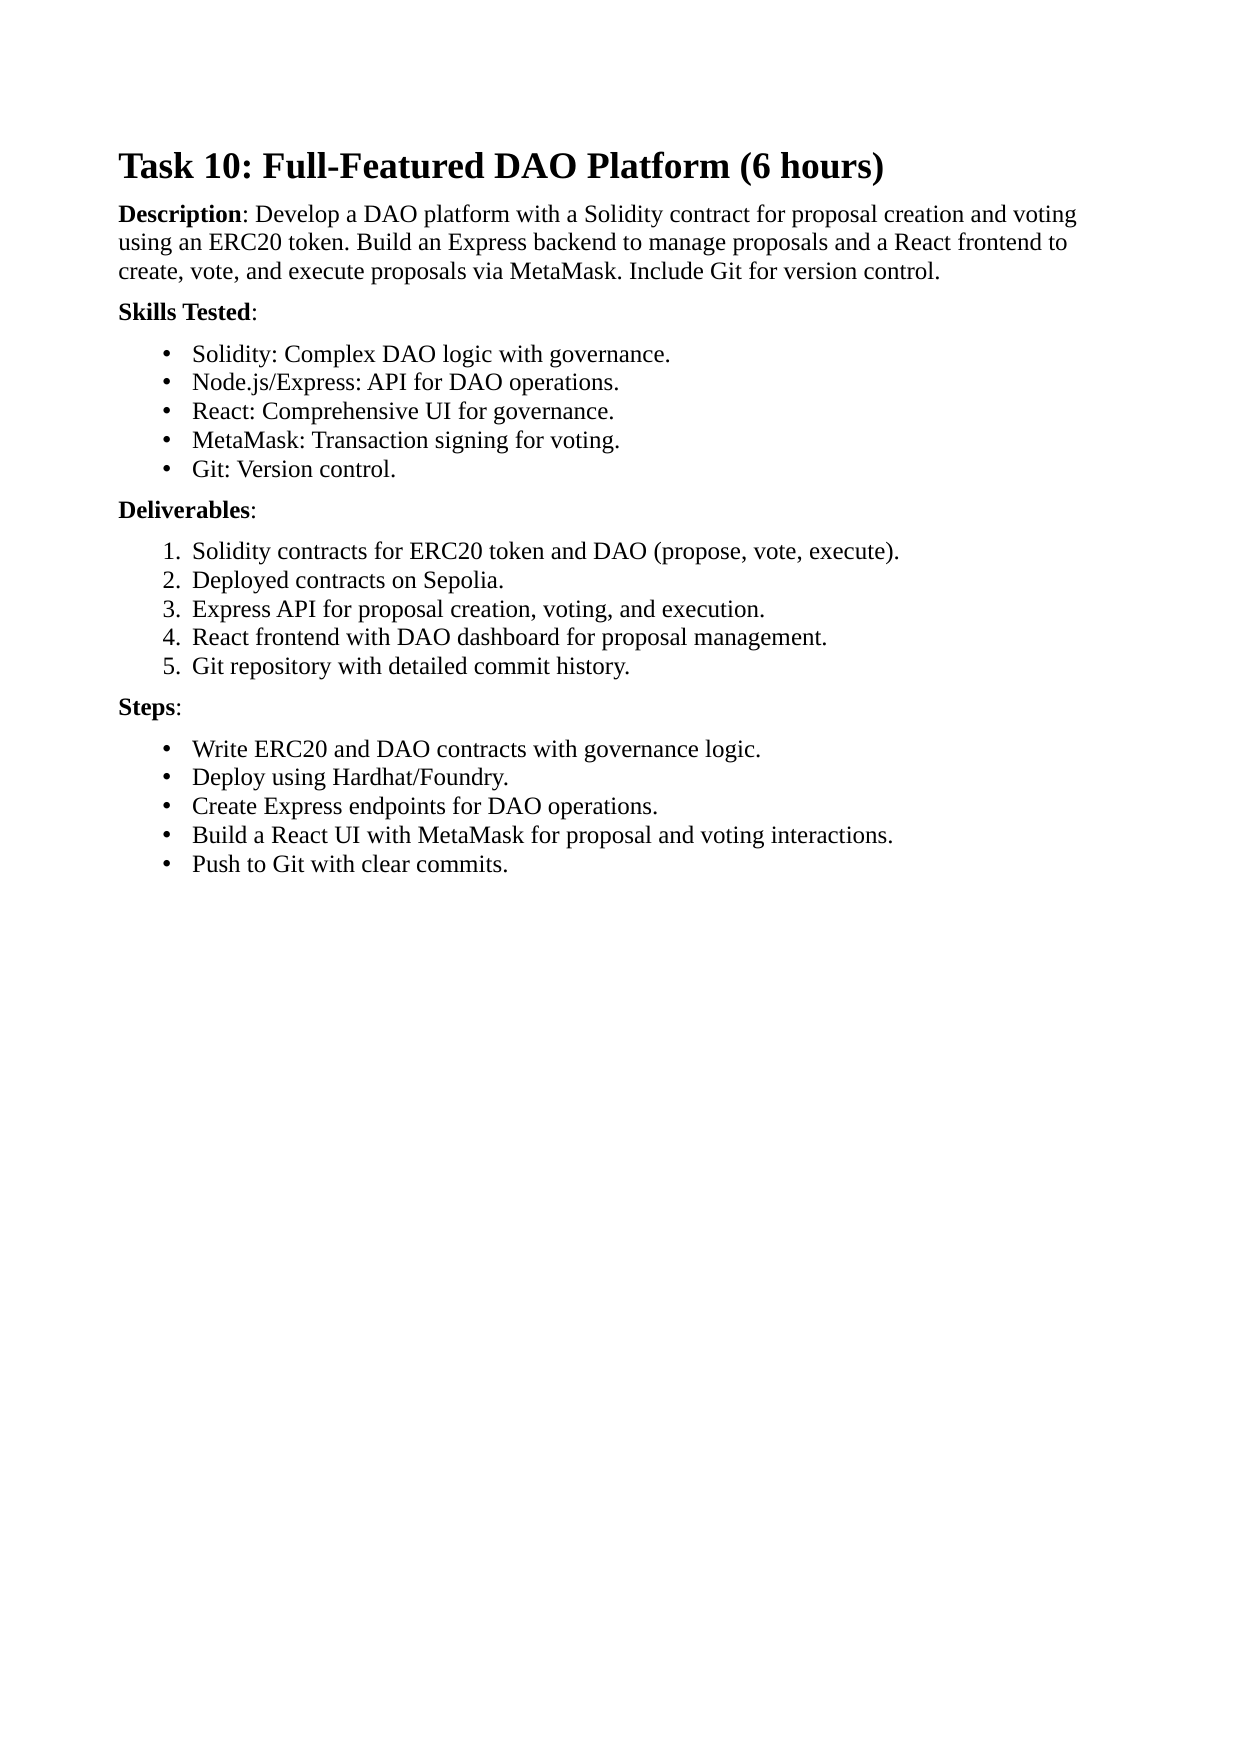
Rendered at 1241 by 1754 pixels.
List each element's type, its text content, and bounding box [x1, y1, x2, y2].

list Deployed contracts on Sepolia. [162, 565, 1122, 594]
list Create Express endpoints for DAO operations. [162, 791, 1122, 820]
text Skills Tested: [118, 297, 1122, 326]
list React frontend with DAO dashboard for proposal management. [162, 622, 1122, 651]
list Deploy using Hardhat/Foundry. [162, 762, 1122, 791]
text Steps: [118, 692, 1122, 721]
list Git repository with detailed commit history. [162, 651, 1122, 680]
list Solidity contracts for ERC20 token and DAO (propose, vote, execute). [162, 536, 1122, 565]
list React: Comprehensive UI for governance. [162, 396, 1122, 425]
list Node.js/Express: API for DAO operations. [162, 367, 1122, 396]
list Write ERC20 and DAO contracts with governance logic. [162, 734, 1122, 762]
list Git: Version control. [162, 454, 1122, 482]
text Description: Develop a DAO platform with a Solidity contract for proposal creation and voting using an ERC20 token. Build an Express backend to manage proposals and a React frontend to create, vote, and execute proposals via MetaMask. Include Git for version control. [118, 199, 1122, 285]
list MetaMask: Transaction signing for voting. [162, 425, 1122, 454]
list Express API for proposal creation, voting, and execution. [162, 594, 1122, 622]
list Push to Git with clear commits. [162, 849, 1122, 877]
list Build a React UI with MetaMask for proposal and voting interactions. [162, 820, 1122, 849]
subtitle Task 10: Full-Featured DAO Platform (6 hours) [118, 143, 1122, 186]
text Deliverables: [118, 495, 1122, 524]
list Solidity: Complex DAO logic with governance. [162, 339, 1122, 367]
